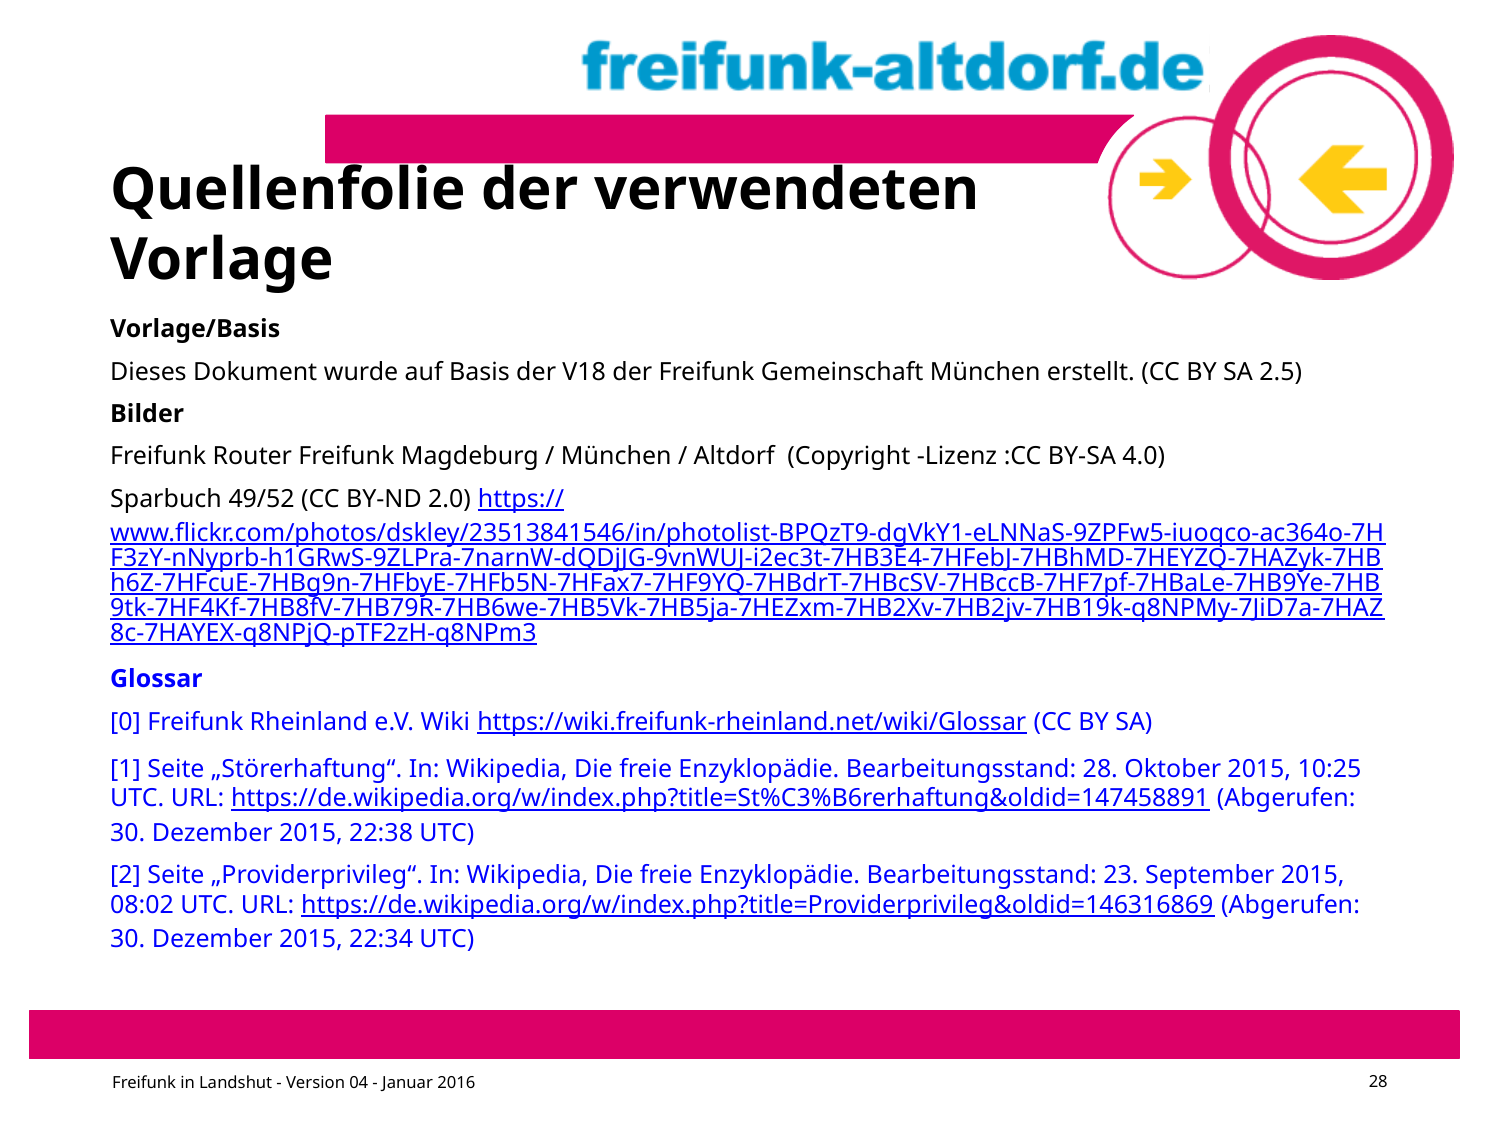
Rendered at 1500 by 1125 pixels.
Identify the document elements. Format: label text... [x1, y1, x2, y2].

list Vorlage/Basis Dieses Dokument wurde auf Basis der V18 der Freifunk Gemeinschaft München erstellt. (CC BY SA 2.5) Bilder Freifunk Router Freifunk Magdeburg / München / Altdorf (Copyright -Lizenz :CC BY-SA 4.0) Sparbuch 49/52 (CC BY-ND 2.0) https://www.flickr.com/photos/dskley/23513841546/in/photolist-BPQzT9-dgVkY1-eLNNaS-9ZPFw5-iuoqco-ac364o-7HF3zY-nNyprb-h1GRwS-9ZLPra-7narnW-dQDjJG-9vnWUJ-i2ec3t-7HB3E4-7HFebJ-7HBhMD-7HEYZQ-7HAZyk-7HBh6Z-7HFcuE-7HBg9n-7HFbyE-7HFb5N-7HFax7-7HF9YQ-7HBdrT-7HBcSV-7HBccB-7HF7pf-7HBaLe-7HB9Ye-7HB9tk-7HF4Kf-7HB8fV-7HB79R-7HB6we-7HB5Vk-7HB5ja-7HEZxm-7HB2Xv-7HB2jv-7HB19k-q8NPMy-7JiD7a-7HAZ8c-7HAYEX-q8NPjQ-pTF2zH-q8NPm3 Glossar [0] Freifunk Rheinland e.V. Wiki https://wiki.freifunk-rheinland.net/wiki/Glossar (CC BY SA) [1] Seite „Störerhaftung“. In: Wikipedia, Die freie Enzyklopädie. Bearbeitungsstand: 28. Oktober 2015, 10:25 UTC. URL: https://de.wikipedia.org/w/index.php?title=St%C3%B6rerhaftung&oldid=147458891 (Abgerufen: 30. Dezember 2015, 22:38 UTC) [2] Seite „Providerprivileg“. In: Wikipedia, Die freie Enzyklopädie. Bearbeitungsstand: 23. September 2015, 08:02 UTC. URL: https://de.wikipedia.org/w/index.php?title=Providerprivileg&oldid=146316869 (Abgerufen: 30. Dezember 2015, 22:34 UTC) [110, 312, 1392, 1000]
slide_number [1107, 1058, 1388, 1106]
picture [562, 24, 1454, 280]
footer Freifunk in Landshut - Version 04 - Januar 2016 [112, 1058, 1090, 1106]
title Quellenfolie der verwendeten Vorlage [110, 160, 1093, 282]
